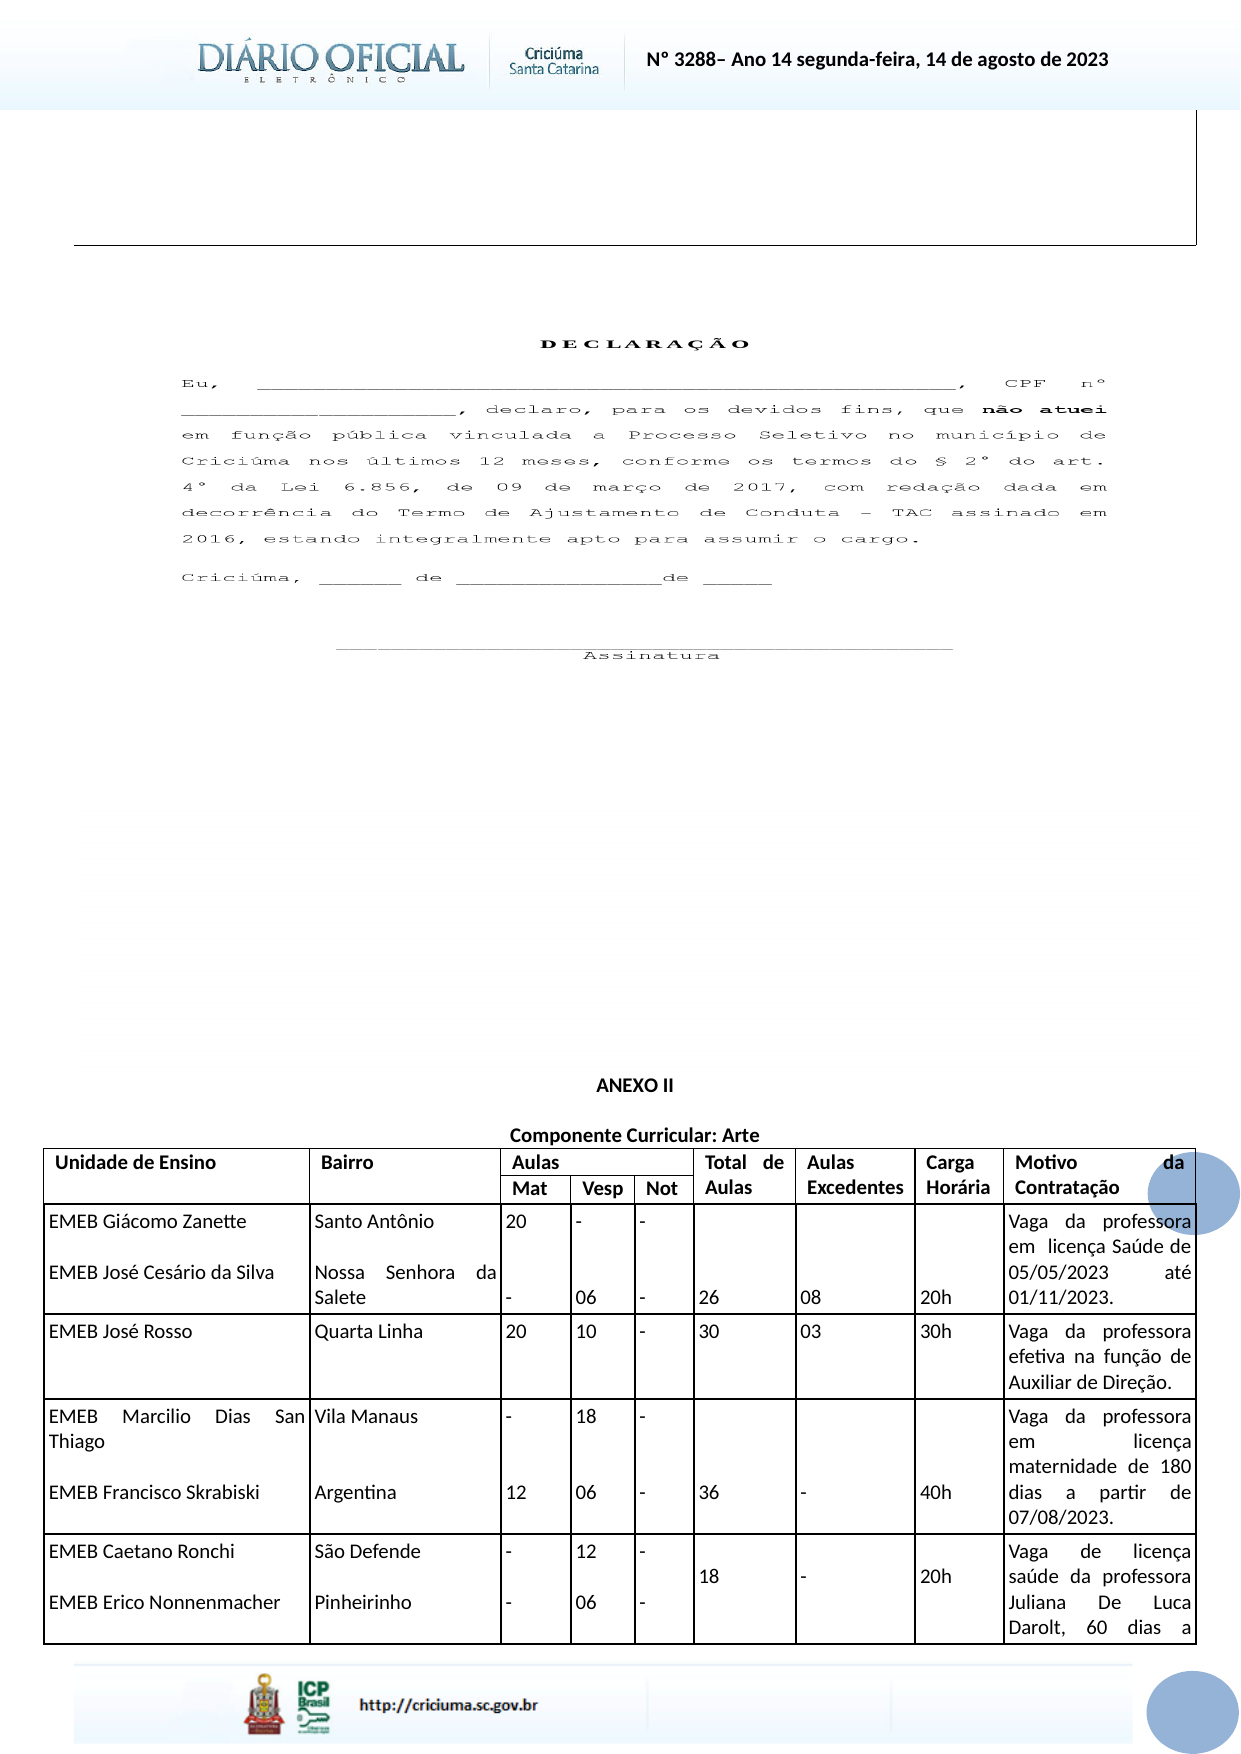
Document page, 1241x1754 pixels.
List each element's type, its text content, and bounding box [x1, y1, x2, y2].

table_cell Vaga de licença saúde da professora Juliana De Luca Darolt, 60 dias a [1005, 1535, 1195, 1643]
table_cell 18 06 [572, 1400, 634, 1533]
table_cell Vaga da professora em licença Saúde de 05/05/2023 até 01/11/2023. [1005, 1205, 1195, 1313]
table_cell 26 [695, 1205, 795, 1313]
table_header Carga Horária [916, 1149, 1003, 1203]
table_cell 08 [797, 1205, 914, 1313]
table_header Unidade de Ensino [44, 1149, 309, 1203]
table_header Total de Aulas [694, 1149, 795, 1203]
table_cell Mat [501, 1176, 570, 1203]
table_cell 20 [502, 1315, 570, 1398]
table_cell EMEB Caetano Ronchi EMEB Erico Nonnenmacher [45, 1535, 309, 1643]
table_cell 20 - [502, 1205, 570, 1313]
text Componente Curricular: Arte [74, 1123, 1196, 1148]
table_cell EMEB Giácomo Zanette EMEB José Cesário da Silva [45, 1205, 309, 1313]
table_cell Quarta Linha [311, 1315, 500, 1398]
table_header Aulas [501, 1149, 693, 1174]
table_header Aulas Excedentes [796, 1149, 914, 1203]
table_cell 20h [916, 1535, 1003, 1643]
table_cell 36 [695, 1400, 795, 1533]
table_cell Vaga da professora em licença maternidade de 180 dias a partir de 07/08/2023. [1005, 1400, 1195, 1533]
table_cell - - [636, 1205, 693, 1313]
table_cell Vesp [571, 1176, 634, 1203]
table_cell 20h [916, 1205, 1003, 1313]
table_cell Not [635, 1176, 693, 1203]
table_header Bairro [310, 1149, 500, 1203]
table_cell - - [636, 1535, 693, 1643]
table_cell 10 [572, 1315, 634, 1398]
table_cell - [797, 1400, 914, 1533]
table_cell 12 06 [572, 1535, 634, 1643]
table_cell 30 [695, 1315, 795, 1398]
table_cell EMEB José Rosso [45, 1315, 309, 1398]
table_cell - [636, 1315, 693, 1398]
table_cell - 06 [572, 1205, 634, 1313]
table_cell 40h [916, 1400, 1003, 1533]
table_header Motivo da Contratação [1004, 1149, 1148, 1203]
table_cell - - [636, 1400, 693, 1533]
table_cell - [797, 1535, 914, 1643]
table_cell São Defende Pinheirinho [311, 1535, 500, 1643]
table_cell - - [502, 1535, 570, 1643]
table_cell - 12 [502, 1400, 570, 1533]
table_cell Vila Manaus Argentina [311, 1400, 500, 1533]
table_cell 03 [797, 1315, 914, 1398]
table_cell 30h [916, 1315, 1003, 1398]
table_cell EMEB Marcilio Dias San Thiago EMEB Francisco Skrabiski [45, 1400, 309, 1533]
table_cell Santo Antônio Nossa Senhora da Salete [311, 1205, 500, 1313]
text ANEXO II [74, 1072, 1196, 1097]
table_cell 18 [695, 1535, 795, 1643]
table_cell Vaga da professora efetiva na função de Auxiliar de Direção. [1005, 1315, 1195, 1398]
